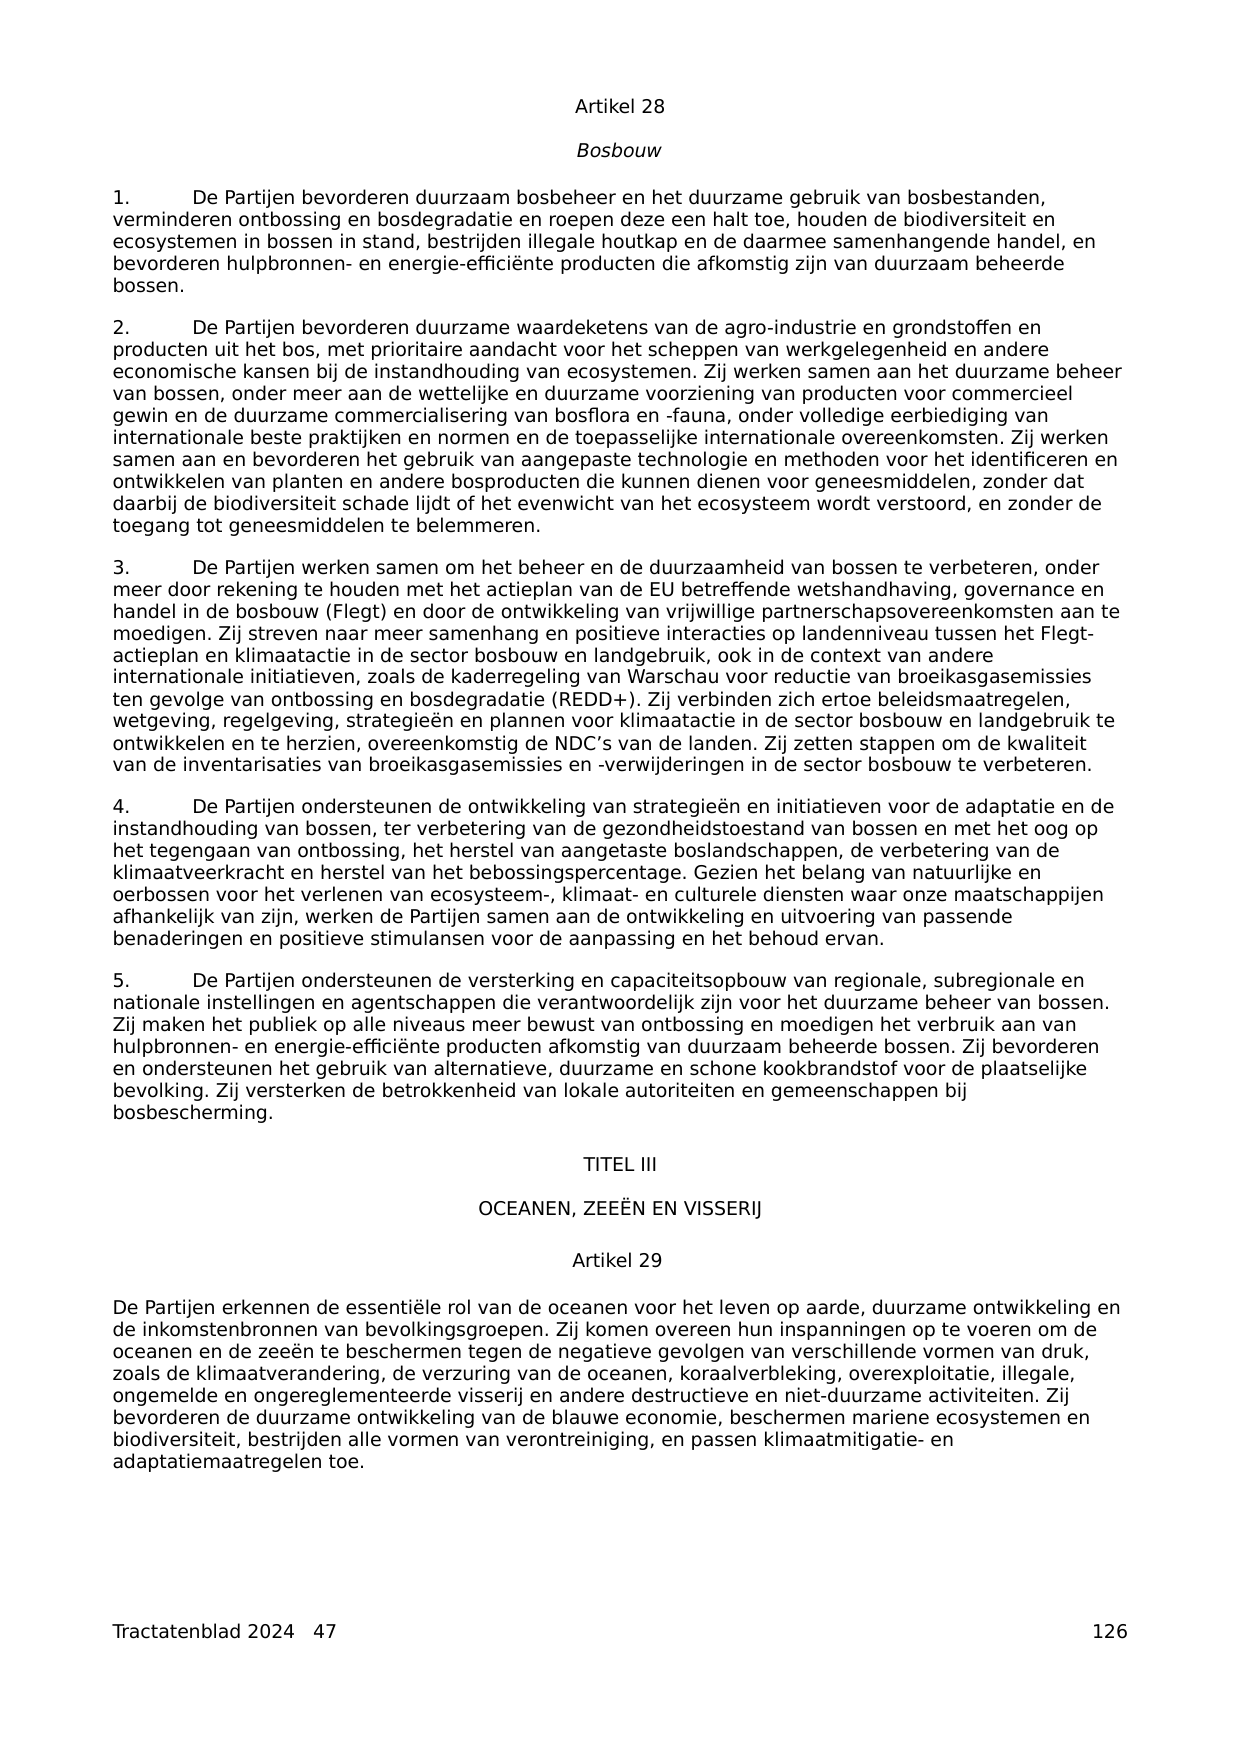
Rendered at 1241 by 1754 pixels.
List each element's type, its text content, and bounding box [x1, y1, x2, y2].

text 2. De Partijen bevorderen duurzame waardeketens van de agro-industrie en grondstoffen en producten uit het bos, met prioritaire aandacht voor het scheppen van werkgelegenheid en andere economische kansen bij de instandhouding van ecosystemen. Zij werken samen aan het duurzame beheer van bossen, onder meer aan de wettelijke en duurzame voorziening van producten voor commercieel gewin en de duurzame commercialisering van bosflora en -fauna, onder volledige eerbiediging van internationale beste praktijken en normen en de toepasselijke internationale overeenkomsten. Zij werken samen aan en bevorderen het gebruik van aangepaste technologie en methoden voor het identificeren en ontwikkelen van planten en andere bosproducten die kunnen dienen voor geneesmiddelen, zonder dat daarbij de biodiversiteit schade lijdt of het evenwicht van het ecosysteem wordt verstoord, en zonder de toegang tot geneesmiddelen te belemmeren. [112, 317, 1128, 537]
subtitle Artikel 28 Bosbouw [112, 96, 1128, 162]
text 5. De Partijen ondersteunen de versterking en capaciteitsopbouw van regionale, subregionale en nationale instellingen en agentschappen die verantwoordelijk zijn voor het duurzame beheer van bossen. Zij maken het publiek op alle niveaus meer bewust van ontbossing en moedigen het verbruik aan van hulpbronnen- en energie-efficiënte producten afkomstig van duurzaam beheerde bossen. Zij bevorderen en ondersteunen het gebruik van alternatieve, duurzame en schone kookbrandstof voor de plaatselijke bevolking. Zij versterken de betrokkenheid van lokale autoriteiten en gemeenschappen bij bosbescherming. [112, 970, 1128, 1124]
text 1. De Partijen bevorderen duurzaam bosbeheer en het duurzame gebruik van bosbestanden, verminderen ontbossing en bosdegradatie en roepen deze een halt toe, houden de biodiversiteit en ecosystemen in bossen in stand, bestrijden illegale houtkap en de daarmee samenhangende handel, en bevorderen hulpbronnen- en energie-efficiënte producten die afkomstig zijn van duurzaam beheerde bossen. [112, 187, 1128, 297]
text 3. De Partijen werken samen om het beheer en de duurzaamheid van bossen te verbeteren, onder meer door rekening te houden met het actieplan van de EU betreffende wetshandhaving, governance en handel in de bosbouw (Flegt) en door de ontwikkeling van vrijwillige partnerschapsovereenkomsten aan te moedigen. Zij streven naar meer samenhang en positieve interacties op landenniveau tussen het Flegt-actieplan en klimaatactie in de sector bosbouw en landgebruik, ook in de context van andere internationale initiatieven, zoals de kaderregeling van Warschau voor reductie van broeikasgasemissies ten gevolge van ontbossing en bosdegradatie (REDD+). Zij verbinden zich ertoe beleidsmaatregelen, wetgeving, regelgeving, strategieën en plannen voor klimaatactie in de sector bosbouw en landgebruik te ontwikkelen en te herzien, overeenkomstig de NDC’s van de landen. Zij zetten stappen om de kwaliteit van de inventarisaties van broeikasgasemissies en -verwijderingen in de sector bosbouw te verbeteren. [112, 557, 1128, 776]
subtitle TITEL III OCEANEN, ZEEËN EN VISSERIJ [112, 1154, 1128, 1220]
text 4. De Partijen ondersteunen de ontwikkeling van strategieën en initiatieven voor de adaptatie en de instandhouding van bossen, ter verbetering van de gezondheidstoestand van bossen en met het oog op het tegengaan van ontbossing, het herstel van aangetaste boslandschappen, de verbetering van de klimaatveerkracht en herstel van het bebossingspercentage. Gezien het belang van natuurlijke en oerbossen voor het verlenen van ecosysteem-, klimaat- en culturele diensten waar onze maatschappijen afhankelijk van zijn, werken de Partijen samen aan de ontwikkeling en uitvoering van passende benaderingen en positieve stimulansen voor de aanpassing en het behoud ervan. [112, 796, 1128, 950]
subtitle Artikel 29 [112, 1250, 1128, 1272]
text De Partijen erkennen de essentiële rol van de oceanen voor het leven op aarde, duurzame ontwikkeling en de inkomstenbronnen van bevolkingsgroepen. Zij komen overeen hun inspanningen op te voeren om de oceanen en de zeeën te beschermen tegen de negatieve gevolgen van verschillende vormen van druk, zoals de klimaatverandering, de verzuring van de oceanen, koraalverbleking, overexploitatie, illegale, ongemelde en ongereglementeerde visserij en andere destructieve en niet-duurzame activiteiten. Zij bevorderen de duurzame ontwikkeling van de blauwe economie, beschermen mariene ecosystemen en biodiversiteit, bestrijden alle vormen van verontreiniging, en passen klimaatmitigatie- en adaptatiemaatregelen toe. [112, 1297, 1128, 1473]
